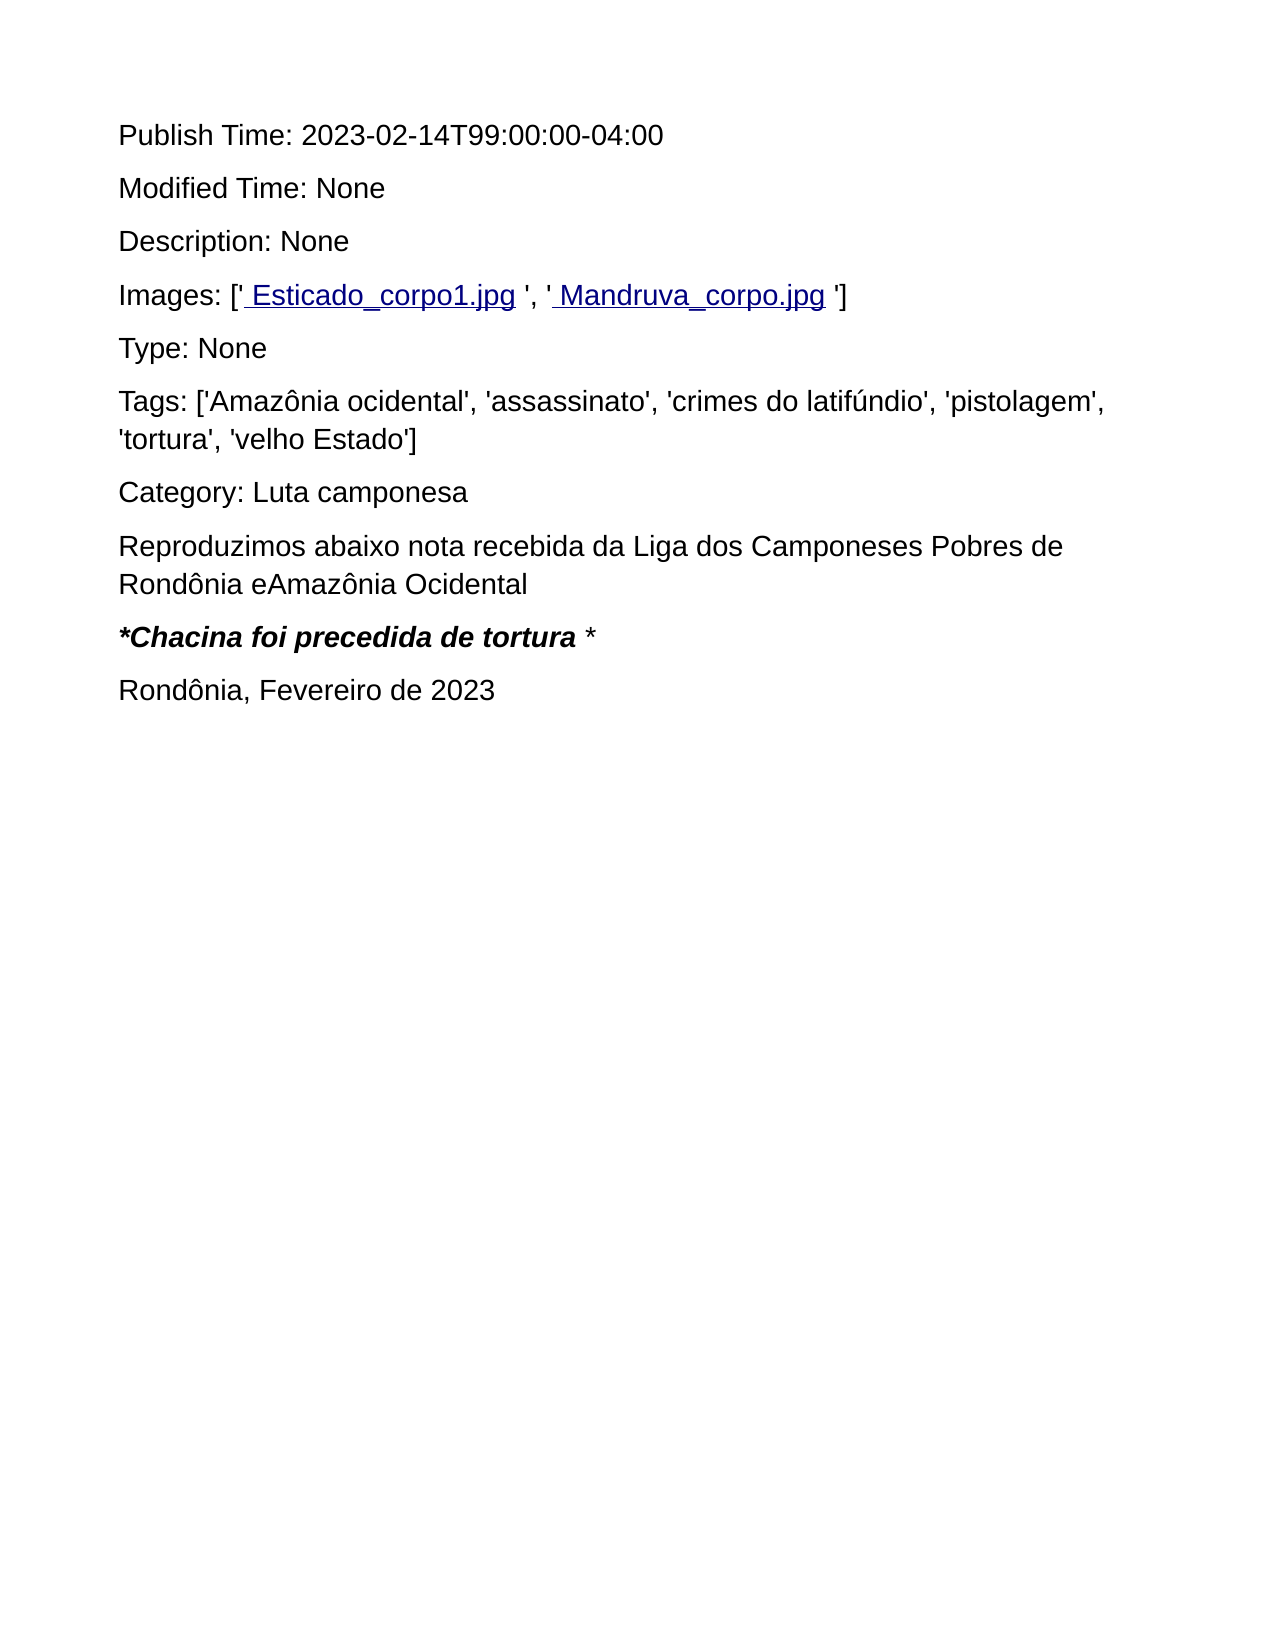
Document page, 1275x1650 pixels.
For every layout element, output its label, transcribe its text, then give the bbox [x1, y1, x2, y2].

text Category: Luta camponesa [118, 475, 1157, 509]
text Images: [' Esticado_corpo1.jpg ', ' Mandruva_corpo.jpg '] [118, 277, 1157, 311]
text Reproduzimos abaixo nota recebida da Liga dos Camponeses Pobres de Rondônia eAmazônia Ocidental [118, 528, 1157, 601]
text Type: None [118, 331, 1157, 364]
text Rondônia, Fevereiro de 2023 [118, 673, 1157, 707]
text Description: None [118, 224, 1157, 258]
text Publish Time: 2023-02-14T99:00:00-04:00 [118, 118, 1157, 152]
text Modified Time: None [118, 171, 1157, 205]
text *Chacina foi precedida de tortura * [118, 620, 1157, 654]
text Tags: ['Amazônia ocidental', 'assassinato', 'crimes do latifúndio', 'pistolagem', 'tortura', 'velho Estado'] [118, 384, 1157, 456]
